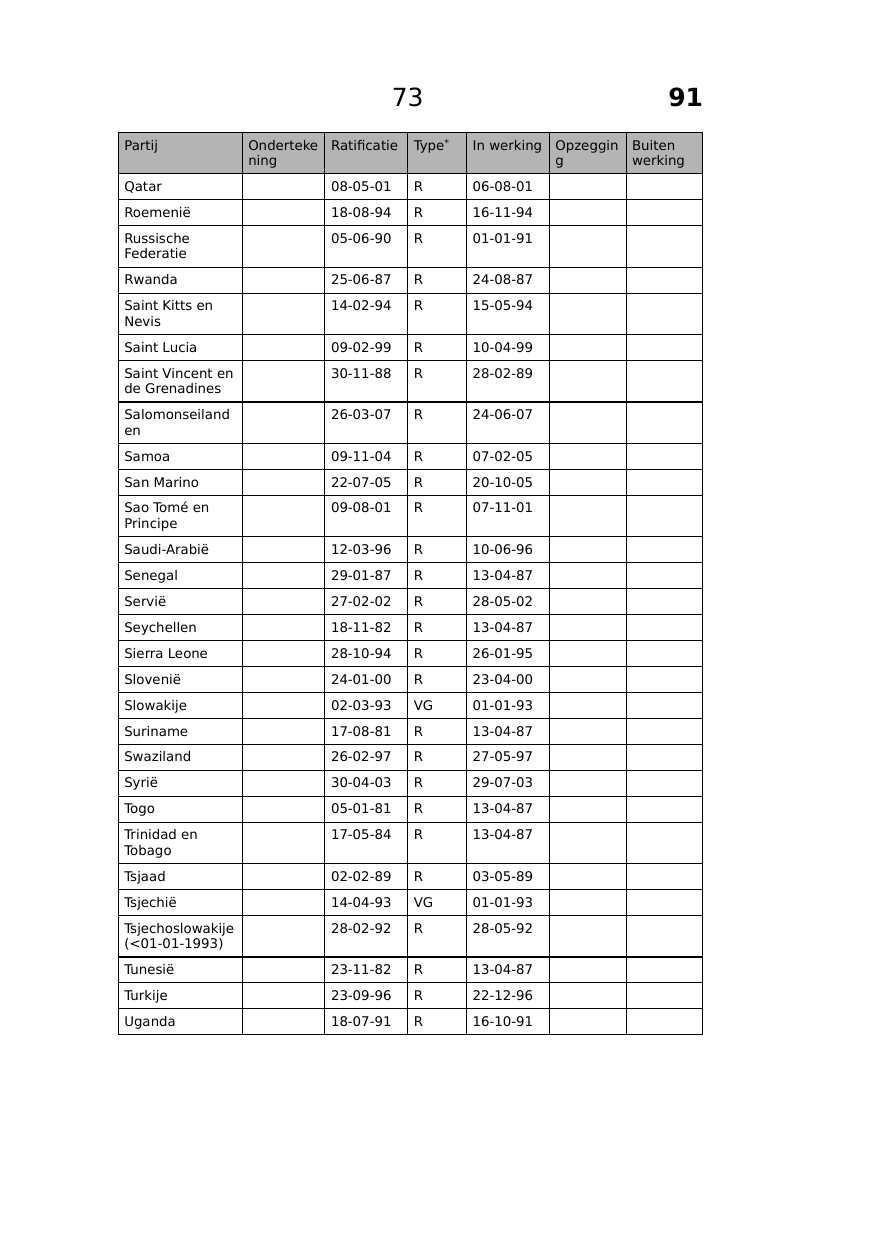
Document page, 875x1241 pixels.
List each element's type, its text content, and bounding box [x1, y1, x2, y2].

table_cell [243, 1009, 324, 1034]
table_cell [243, 983, 324, 1008]
table_cell [550, 615, 626, 640]
table_cell 01-01-93 [467, 693, 549, 718]
table_cell 13-04-87 [467, 958, 549, 982]
table_cell 22-07-05 [325, 470, 407, 495]
table_cell [550, 268, 626, 293]
table_cell R [408, 589, 466, 614]
table_cell Samoa [119, 444, 242, 469]
table_cell Rwanda [119, 268, 242, 293]
table_cell Syrië [119, 771, 242, 796]
table_cell Saint Lucia [119, 335, 242, 360]
table_cell R [408, 361, 466, 401]
table_cell 13-04-87 [467, 615, 549, 640]
table_header Partij [119, 133, 242, 173]
table_cell 25-06-87 [325, 268, 407, 293]
table_cell 07-11-01 [467, 496, 549, 536]
table_cell 09-11-04 [325, 444, 407, 469]
table_cell 15-05-94 [467, 294, 549, 334]
table_cell Qatar [119, 174, 242, 199]
table_cell [243, 745, 324, 770]
table_cell [243, 641, 324, 666]
table_cell R [408, 771, 466, 796]
table_cell [550, 771, 626, 796]
table_cell [627, 667, 702, 692]
table_cell [627, 615, 702, 640]
table_cell 16-10-91 [467, 1009, 549, 1034]
table_cell 28-10-94 [325, 641, 407, 666]
table_cell 13-04-87 [467, 797, 549, 822]
table_cell [627, 797, 702, 822]
table_cell [627, 537, 702, 562]
table_cell 08-05-01 [325, 174, 407, 199]
table_cell San Marino [119, 470, 242, 495]
table_cell [243, 693, 324, 718]
table_cell [243, 667, 324, 692]
table_cell 10-04-99 [467, 335, 549, 360]
table_cell R [408, 268, 466, 293]
table_cell [243, 890, 324, 915]
table_cell [243, 615, 324, 640]
table_cell 07-02-05 [467, 444, 549, 469]
table_cell [243, 335, 324, 360]
table_cell [550, 797, 626, 822]
table_cell Tsjechië [119, 890, 242, 915]
table_cell Roemenië [119, 200, 242, 225]
table_cell 06-08-01 [467, 174, 549, 199]
table_cell Tunesië [119, 958, 242, 982]
table_cell [627, 563, 702, 588]
table_cell [243, 864, 324, 889]
table_cell VG [408, 693, 466, 718]
table_cell R [408, 864, 466, 889]
table_cell 01-01-93 [467, 890, 549, 915]
table_cell [550, 589, 626, 614]
table_cell [627, 771, 702, 796]
table_cell [550, 361, 626, 401]
table_cell 13-04-87 [467, 563, 549, 588]
table_cell 29-01-87 [325, 563, 407, 588]
table_cell [550, 1009, 626, 1034]
table_cell 05-06-90 [325, 226, 407, 267]
table_cell 13-04-87 [467, 719, 549, 744]
table_cell Slovenië [119, 667, 242, 692]
table_cell 24-08-87 [467, 268, 549, 293]
table_cell 26-01-95 [467, 641, 549, 666]
table_cell Russische Federatie [119, 226, 242, 267]
table_cell [243, 958, 324, 982]
table_cell 17-05-84 [325, 823, 407, 863]
table_cell Saint Vincent en de Grenadines [119, 361, 242, 401]
table_cell [550, 537, 626, 562]
table_cell R [408, 667, 466, 692]
table_cell 30-11-88 [325, 361, 407, 401]
table_cell 09-08-01 [325, 496, 407, 536]
table_cell Servië [119, 589, 242, 614]
table_cell 02-03-93 [325, 693, 407, 718]
table_cell Slowakije [119, 693, 242, 718]
table_cell 23-04-00 [467, 667, 549, 692]
table_cell Tsjechoslowakije (<01-01-1993) [119, 916, 242, 956]
table_cell [627, 890, 702, 915]
table_cell [243, 771, 324, 796]
table_cell R [408, 745, 466, 770]
table_cell [550, 335, 626, 360]
table_cell R [408, 916, 466, 956]
table_cell 10-06-96 [467, 537, 549, 562]
table_cell [243, 470, 324, 495]
table_cell [627, 496, 702, 536]
table_cell [243, 226, 324, 267]
table_header Buiten werking [627, 133, 702, 173]
table_cell [550, 174, 626, 199]
table_cell [243, 589, 324, 614]
table_cell R [408, 335, 466, 360]
table_cell R [408, 200, 466, 225]
table_cell [627, 983, 702, 1008]
table_cell 30-04-03 [325, 771, 407, 796]
table_cell [550, 444, 626, 469]
table_cell R [408, 496, 466, 536]
table_cell [550, 890, 626, 915]
table_cell [550, 958, 626, 982]
table_cell R [408, 958, 466, 982]
table_cell Sao Tomé en Principe [119, 496, 242, 536]
table_cell 09-02-99 [325, 335, 407, 360]
table_cell [550, 719, 626, 744]
table_cell [627, 745, 702, 770]
table_cell 14-04-93 [325, 890, 407, 915]
table_cell 28-02-92 [325, 916, 407, 956]
table_cell R [408, 823, 466, 863]
table_cell 05-01-81 [325, 797, 407, 822]
table_cell 14-02-94 [325, 294, 407, 334]
table_cell R [408, 470, 466, 495]
table_cell Suriname [119, 719, 242, 744]
table_cell [627, 823, 702, 863]
table_cell R [408, 641, 466, 666]
table_cell Senegal [119, 563, 242, 588]
table_cell [627, 403, 702, 443]
table_cell R [408, 719, 466, 744]
table_cell [550, 823, 626, 863]
table_header Opzegging [550, 133, 626, 173]
table_cell [550, 470, 626, 495]
table_cell [627, 361, 702, 401]
table_cell R [408, 403, 466, 443]
table_cell 12-03-96 [325, 537, 407, 562]
table_cell [627, 335, 702, 360]
table_cell [243, 403, 324, 443]
table_cell [243, 268, 324, 293]
table_cell [550, 667, 626, 692]
table_cell 28-05-02 [467, 589, 549, 614]
table_cell R [408, 797, 466, 822]
table_cell 02-02-89 [325, 864, 407, 889]
table_header In werking [467, 133, 549, 173]
table_cell Seychellen [119, 615, 242, 640]
table_cell [243, 916, 324, 956]
table_cell R [408, 294, 466, 334]
table_cell Trinidad en Tobago [119, 823, 242, 863]
table_cell [550, 745, 626, 770]
table_cell 18-11-82 [325, 615, 407, 640]
table_cell 16-11-94 [467, 200, 549, 225]
table_cell [627, 641, 702, 666]
table_cell [550, 403, 626, 443]
table_cell [550, 226, 626, 267]
table_cell [243, 537, 324, 562]
table_cell [627, 864, 702, 889]
table_cell R [408, 537, 466, 562]
table_cell [550, 200, 626, 225]
table_cell [243, 361, 324, 401]
table_cell Saint Kitts en Nevis [119, 294, 242, 334]
table_cell [627, 268, 702, 293]
table_cell [627, 200, 702, 225]
table_cell 03-05-89 [467, 864, 549, 889]
table_cell R [408, 563, 466, 588]
table_cell 29-07-03 [467, 771, 549, 796]
table_cell 18-07-91 [325, 1009, 407, 1034]
table_cell [550, 496, 626, 536]
table_cell 27-02-02 [325, 589, 407, 614]
table_cell [243, 797, 324, 822]
table_cell 13-04-87 [467, 823, 549, 863]
table_cell 23-11-82 [325, 958, 407, 982]
table_cell 01-01-91 [467, 226, 549, 267]
table_cell [243, 563, 324, 588]
table_cell R [408, 226, 466, 267]
table_cell [627, 444, 702, 469]
table_cell 28-02-89 [467, 361, 549, 401]
table_cell [550, 983, 626, 1008]
table_cell [550, 864, 626, 889]
table_cell R [408, 983, 466, 1008]
table_cell Saudi-Arabië [119, 537, 242, 562]
table_cell [550, 563, 626, 588]
table_header Ondertekening [243, 133, 324, 173]
table_cell VG [408, 890, 466, 915]
table_cell [627, 693, 702, 718]
table_cell 28-05-92 [467, 916, 549, 956]
table_cell 26-03-07 [325, 403, 407, 443]
table_cell 23-09-96 [325, 983, 407, 1008]
table_cell [627, 470, 702, 495]
table_cell [243, 444, 324, 469]
table_cell [627, 589, 702, 614]
table_cell Sierra Leone [119, 641, 242, 666]
table_cell [550, 693, 626, 718]
table_cell R [408, 615, 466, 640]
table_cell [627, 294, 702, 334]
table_header Type* [408, 133, 466, 173]
table_cell R [408, 444, 466, 469]
table_cell 18-08-94 [325, 200, 407, 225]
table_cell [243, 174, 324, 199]
table_cell R [408, 174, 466, 199]
table_cell [627, 916, 702, 956]
table_cell 22-12-96 [467, 983, 549, 1008]
table_cell Togo [119, 797, 242, 822]
table_header Ratificatie [325, 133, 407, 173]
table_cell 27-05-97 [467, 745, 549, 770]
table_cell Salomonseilanden [119, 403, 242, 443]
table_cell 24-01-00 [325, 667, 407, 692]
table_cell [627, 226, 702, 267]
table_cell [550, 916, 626, 956]
table_cell [243, 823, 324, 863]
table_cell 17-08-81 [325, 719, 407, 744]
table_cell Uganda [119, 1009, 242, 1034]
table_cell 26-02-97 [325, 745, 407, 770]
table_cell [627, 174, 702, 199]
table_cell [550, 294, 626, 334]
table_cell 20-10-05 [467, 470, 549, 495]
table_cell Turkije [119, 983, 242, 1008]
table_cell [243, 496, 324, 536]
table_cell [243, 719, 324, 744]
table_cell Swaziland [119, 745, 242, 770]
table_cell [550, 641, 626, 666]
table_cell Tsjaad [119, 864, 242, 889]
table_cell [627, 958, 702, 982]
table_cell 24-06-07 [467, 403, 549, 443]
table_cell [627, 719, 702, 744]
table_cell [243, 200, 324, 225]
table_cell [243, 294, 324, 334]
table_cell [627, 1009, 702, 1034]
table_cell R [408, 1009, 466, 1034]
